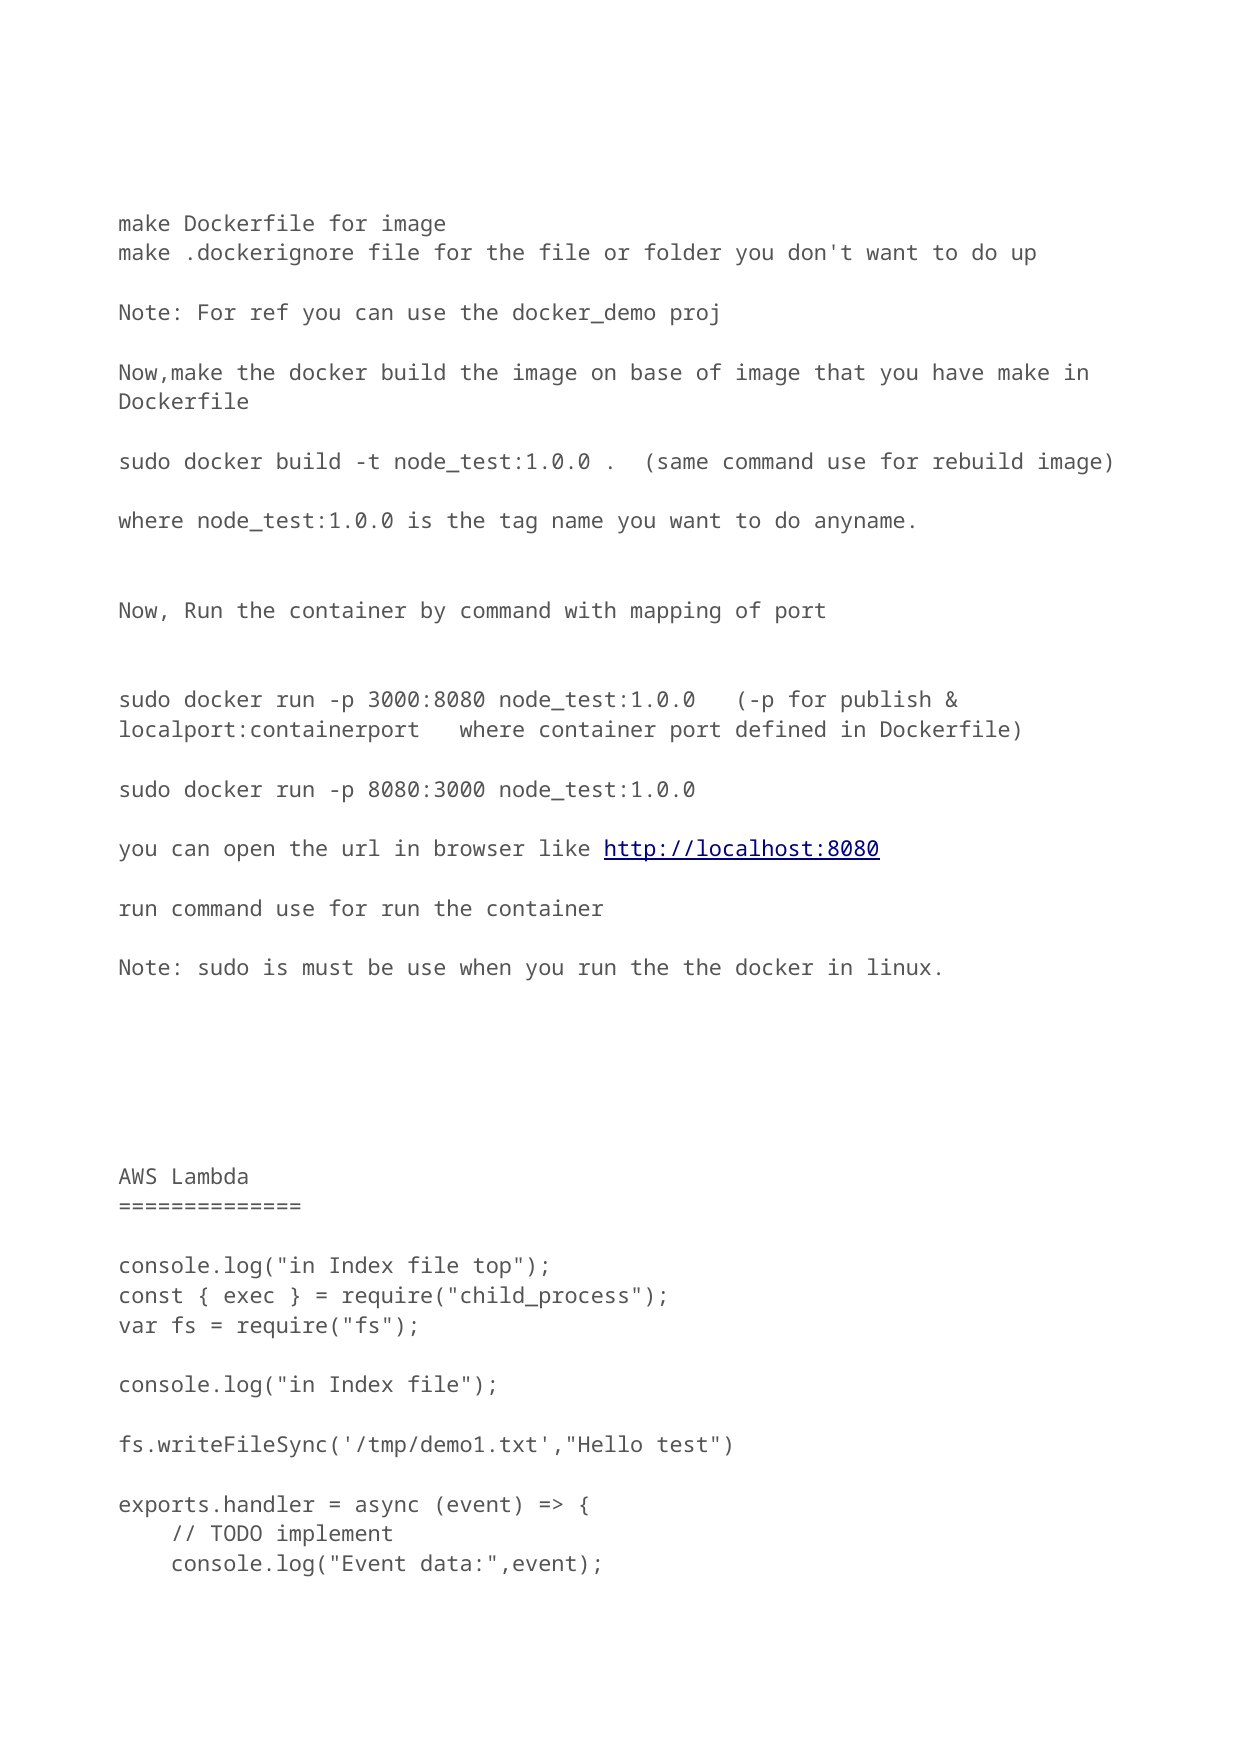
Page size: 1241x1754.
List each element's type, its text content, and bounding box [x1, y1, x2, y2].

text console.log("in Index file top"); [118, 1250, 1122, 1280]
text run command use for run the container [118, 893, 1122, 922]
text Now,make the docker build the image on base of image that you have make in Dockerfile [118, 356, 1122, 416]
text sudo docker build -t node_test:1.0.0 . (same command use for rebuild image) [118, 446, 1122, 476]
text const { exec } = require("child_process"); [118, 1280, 1122, 1310]
text ============== [118, 1191, 1122, 1220]
text sudo docker run -p 3000:8080 node_test:1.0.0 (-p for publish & localport:containerport where container port defined in Dockerfile) [118, 684, 1122, 744]
text Now, Run the container by command with mapping of port [118, 595, 1122, 624]
text console.log("in Index file"); [118, 1369, 1122, 1399]
text exports.handler = async (event) => { [118, 1488, 1122, 1518]
text console.log("Event data:",event); [118, 1548, 1122, 1578]
text make Dockerfile for image [118, 207, 1122, 237]
text Note: sudo is must be use when you run the the docker in linux. [118, 952, 1122, 982]
text var fs = require("fs"); [118, 1310, 1122, 1339]
text // TODO implement [118, 1518, 1122, 1548]
text you can open the url in browser like http://localhost:8080 [118, 833, 1122, 863]
text sudo docker run -p 8080:3000 node_test:1.0.0 [118, 773, 1122, 803]
text fs.writeFileSync('/tmp/demo1.txt',"Hello test") [118, 1429, 1122, 1459]
text Note: For ref you can use the docker_demo proj [118, 297, 1122, 327]
text AWS Lambda [118, 1161, 1122, 1191]
text make .dockerignore file for the file or folder you don't want to do up [118, 237, 1122, 267]
text where node_test:1.0.0 is the tag name you want to do anyname. [118, 505, 1122, 535]
